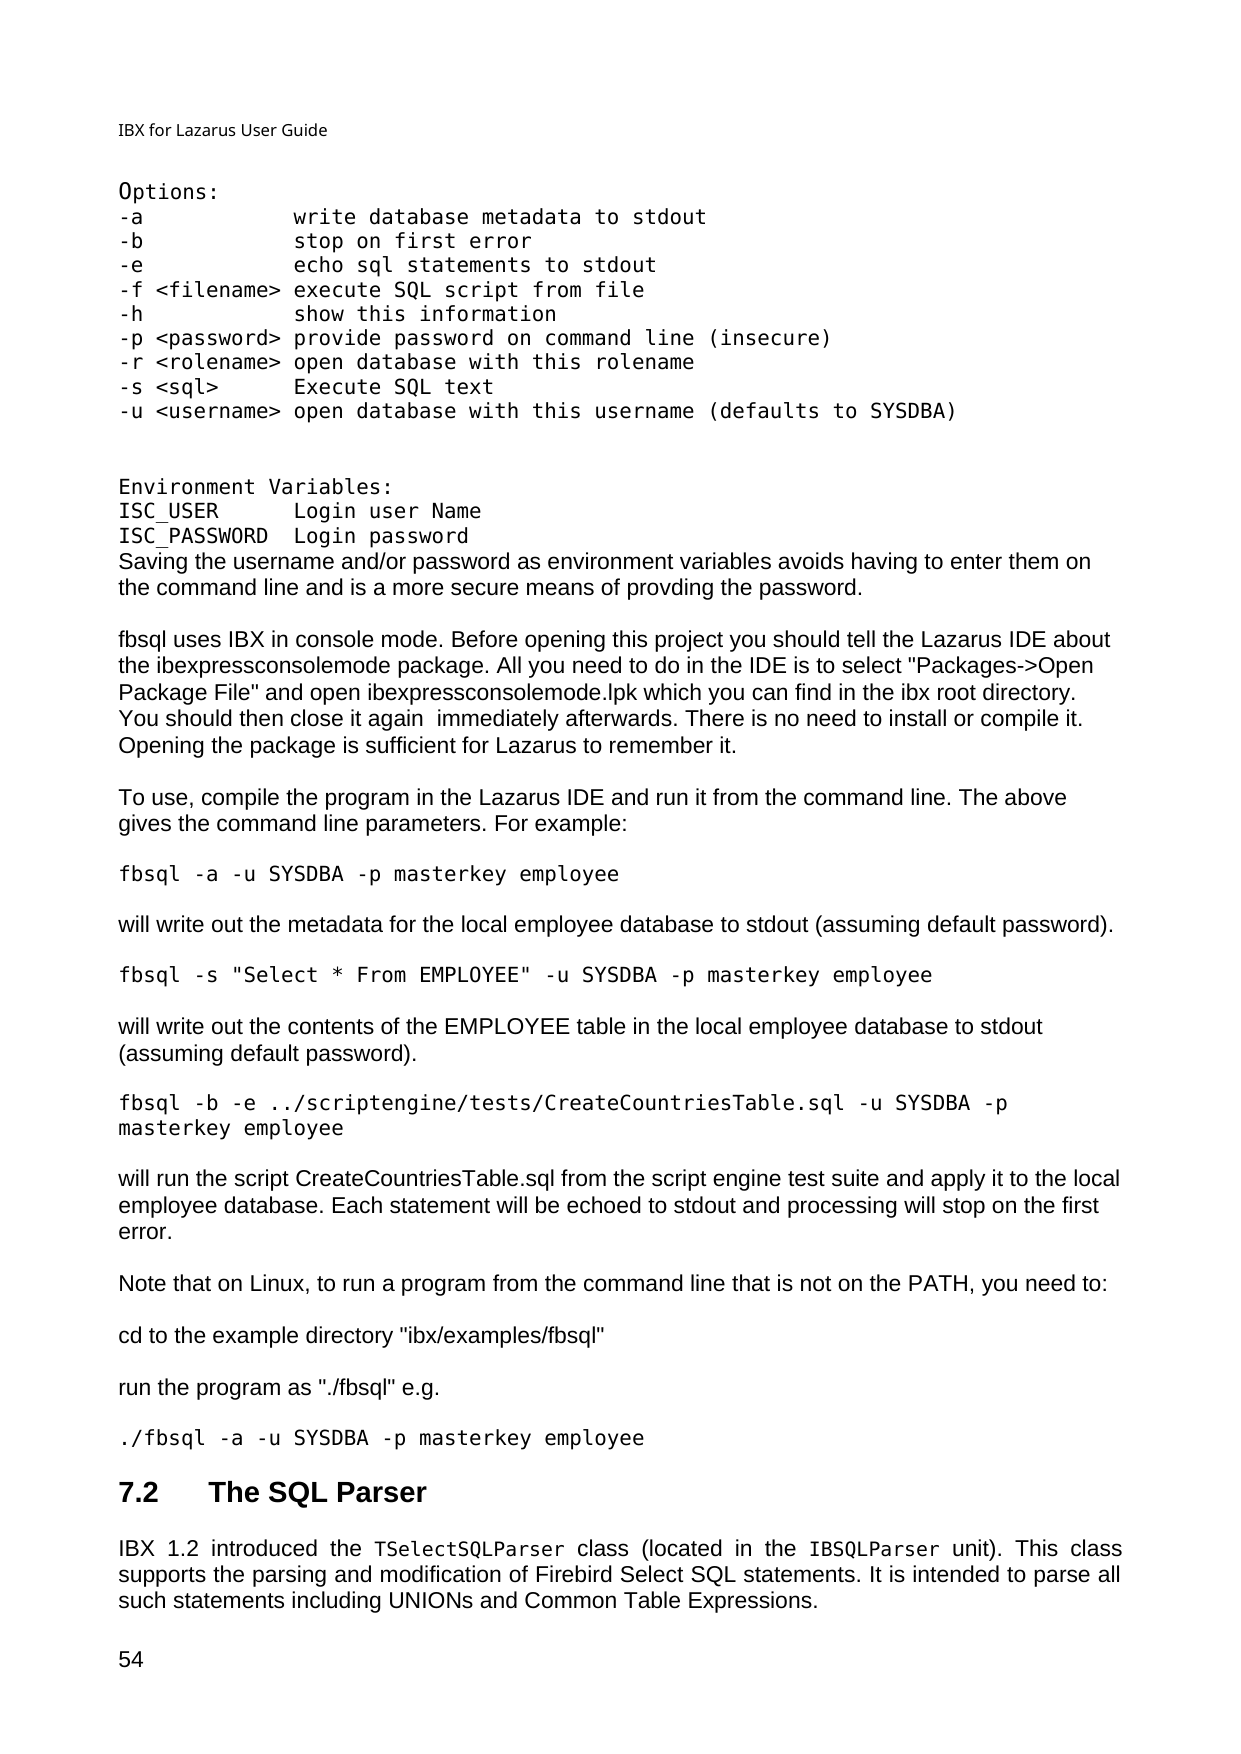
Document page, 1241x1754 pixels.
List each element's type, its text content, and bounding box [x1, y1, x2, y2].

text -e echo sql statements to stdout [118, 253, 1122, 278]
text fbsql -b -e ../scriptengine/tests/CreateCountriesTable.sql -u SYSDBA -p masterkey employee [118, 1091, 1122, 1140]
text IBX 1.2 introduced the TSelectSQLParser class (located in the IBSQLParser unit). This class supports the parsing and modification of Firebird Select SQL statements. It is intended to parse all such statements including UNIONs and Common Table Expressions. [118, 1534, 1122, 1613]
subtitle The SQL Parser [118, 1475, 1122, 1509]
text run the program as "./fbsql" e.g. [118, 1374, 1122, 1400]
text ISC_PASSWORD Login password [118, 524, 1122, 548]
text will write out the contents of the EMPLOYEE table in the local employee database to stdout (assuming default password). [118, 1013, 1122, 1066]
text fbsql -a -u SYSDBA -p masterkey employee [118, 862, 1122, 886]
text Note that on Linux, to run a program from the command line that is not on the PATH, you need to: [118, 1270, 1122, 1296]
text ISC_USER Login user Name [118, 499, 1122, 524]
text -a write database metadata to stdout [118, 205, 1122, 229]
text Environment Variables: [118, 475, 1122, 499]
text Saving the username and/or password as environment variables avoids having to enter them on the command line and is a more secure means of provding the password. [118, 548, 1122, 601]
text -h show this information [118, 302, 1122, 326]
text cd to the example directory "ibx/examples/fbsql" [118, 1322, 1122, 1348]
text will run the script CreateCountriesTable.sql from the script engine test suite and apply it to the local employee database. Each statement will be echoed to stdout and processing will stop on the first error. [118, 1165, 1122, 1244]
text -u <username> open database with this username (defaults to SYSDBA) [118, 399, 1122, 423]
text fbsql -s "Select * From EMPLOYEE" -u SYSDBA -p masterkey employee [118, 963, 1122, 988]
text -p <password> provide password on command line (insecure) [118, 326, 1122, 350]
text will write out the metadata for the local employee database to stdout (assuming default password). [118, 911, 1122, 938]
text To use, compile the program in the Lazarus IDE and run it from the command line. The above gives the command line parameters. For example: [118, 783, 1122, 836]
text -r <rolename> open database with this rolename [118, 350, 1122, 375]
text Options: [118, 178, 1122, 205]
text -s <sql> Execute SQL text [118, 375, 1122, 399]
text ./fbsql -a -u SYSDBA -p masterkey employee [118, 1426, 1122, 1450]
text -f <filename> execute SQL script from file [118, 278, 1122, 302]
text -b stop on first error [118, 229, 1122, 253]
text fbsql uses IBX in console mode. Before opening this project you should tell the Lazarus IDE about the ibexpressconsolemode package. All you need to do in the IDE is to select "Packages->Open Package File" and open ibexpressconsolemode.lpk which you can find in the ibx root directory. You should then close it again immediately afterwards. There is no need to install or compile it. Opening the package is sufficient for Lazarus to remember it. [118, 626, 1122, 758]
